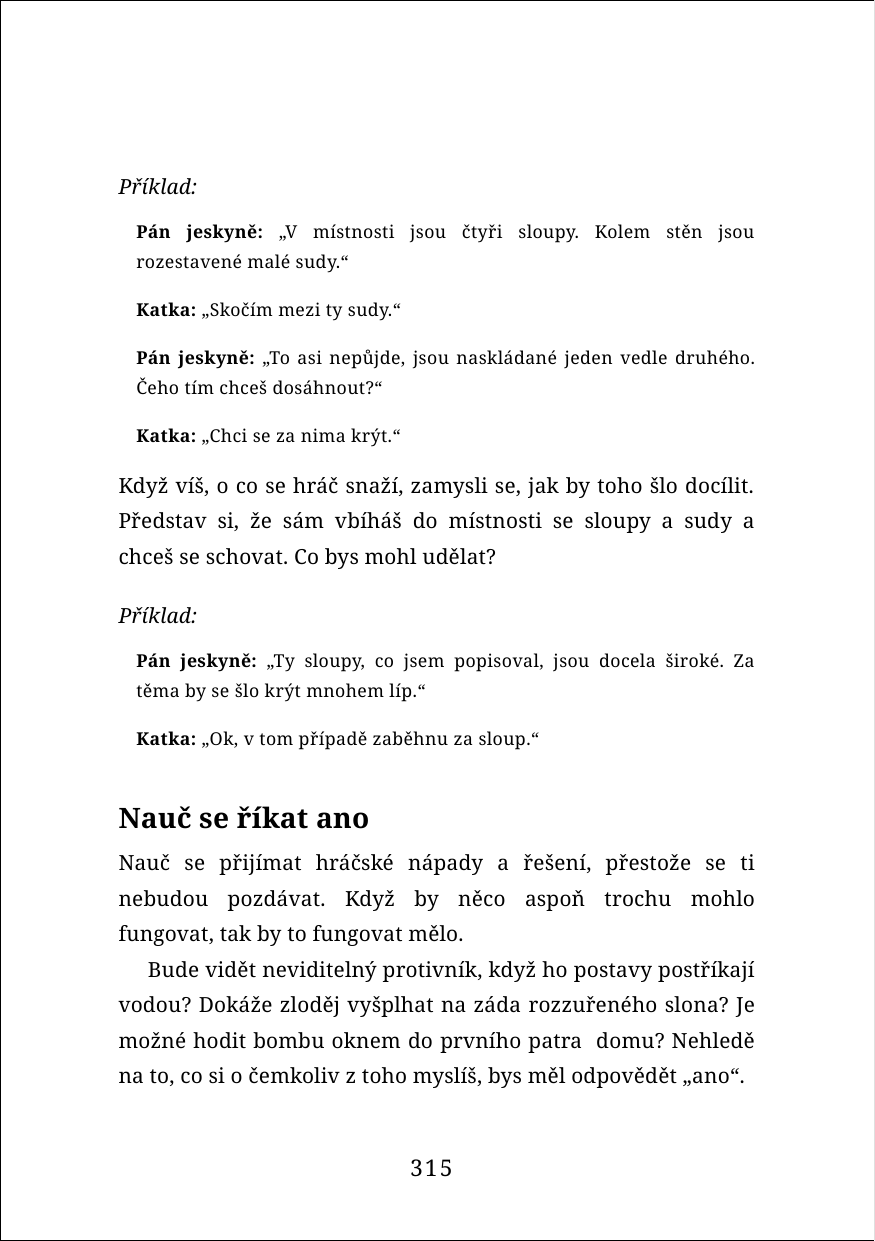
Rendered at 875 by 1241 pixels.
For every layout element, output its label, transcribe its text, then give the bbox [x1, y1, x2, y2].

text Příklad: [118, 172, 756, 200]
text Nauč se přijímat hráčské nápady a řešení, přestože se ti nebudou pozdávat. Když by něco aspoň trochu mohlo fungovat, tak by to fungovat mělo. Bude vidět neviditelný protivník, když ho postavy postříkají vodou? Dokáže zloděj vyšplhat na záda rozzuřeného slona? Je možné hodit bombu oknem do prvního patra domu? Nehledě na to, co si o čemkoliv z toho myslíš, bys měl odpovědět „ano“. [118, 848, 756, 1090]
text Katka: „Ok, v tom případě zaběhnu za sloup.“ [136, 727, 756, 751]
subtitle Nauč se říkat ano [118, 798, 756, 837]
text Pán jeskyně: „Ty sloupy, co jsem popisoval, jsou docela široké. Za těma by se šlo krýt mnohem líp.“ [136, 649, 756, 703]
text Příklad: [118, 601, 756, 630]
text Když víš, o co se hráč snaží, zamysli se, jak by toho šlo docílit. Představ si, že sám vbíháš do místnosti se sloupy a sudy a chceš se schovat. Co bys mohl udělat? [118, 471, 756, 571]
text Pán jeskyně: „V místnosti jsou čtyři sloupy. Kolem stěn jsou rozestavené malé sudy.“ [136, 219, 756, 273]
text Katka: „Skočím mezi ty sudy.“ [136, 297, 756, 321]
text Pán jeskyně: „To asi nepůjde, jsou naskládané jeden vedle druhého. Čeho tím chceš dosáhnout?“ [136, 345, 756, 399]
text Katka: „Chci se za nima krýt.“ [136, 423, 756, 447]
